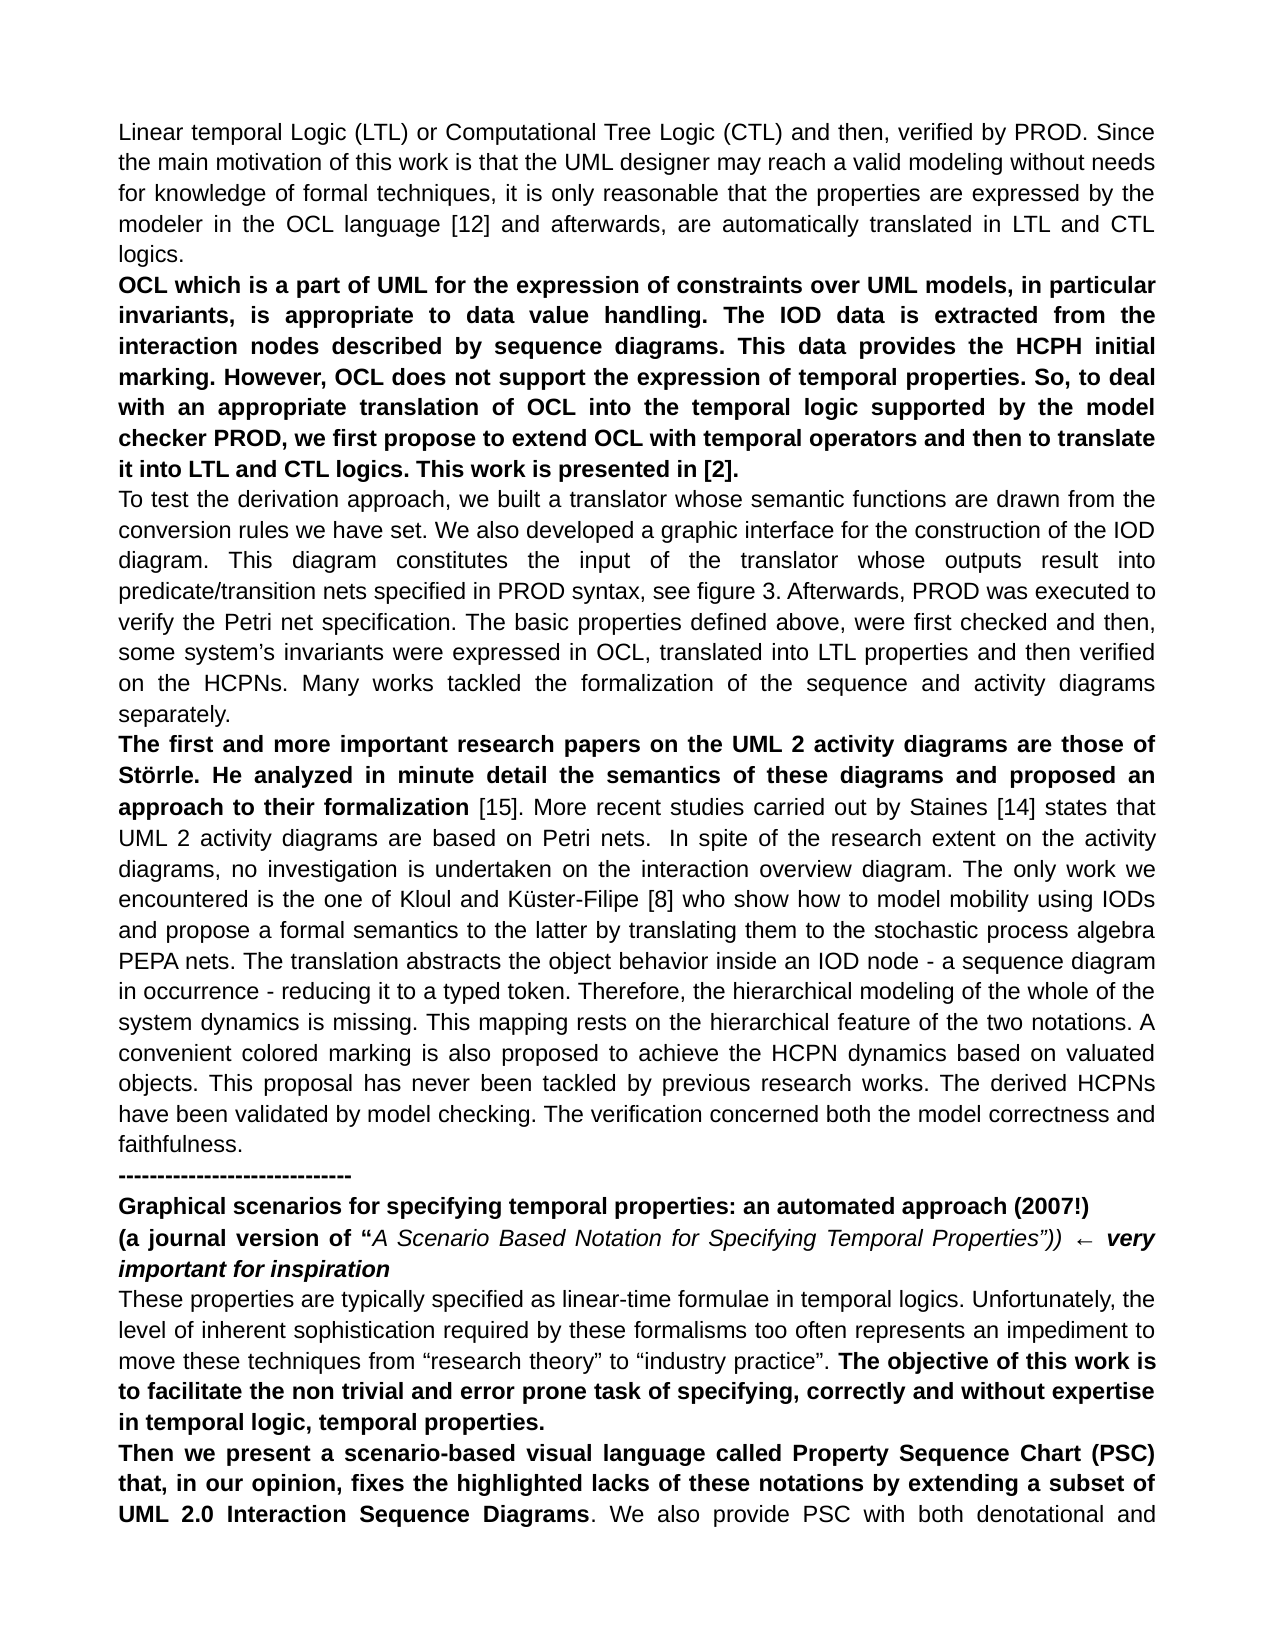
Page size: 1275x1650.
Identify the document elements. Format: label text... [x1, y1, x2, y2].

text These properties are typically specified as linear-time formulae in temporal logics. Unfortunately, the level of inherent sophistication required by these formalisms too often represents an impediment to move these techniques from “research theory” to “industry practice”. The objective of this work is to facilitate the non trivial and error prone task of specifying, correctly and without expertise in temporal logic, temporal properties. [118, 1286, 1157, 1435]
text ------------------------------ [118, 1161, 1157, 1188]
text The first and more important research papers on the UML 2 activity diagrams are those of Störrle. He analyzed in minute detail the semantics of these diagrams and proposed an approach to their formalization [15]. More recent studies carried out by Staines [14] states that UML 2 activity diagrams are based on Petri nets. In spite of the research extent on the activity diagrams, no investigation is undertaken on the interaction overview diagram. The only work we encountered is the one of Kloul and Küster-Filipe [8] who show how to model mobility using IODs and propose a formal semantics to the latter by translating them to the stochastic process algebra PEPA nets. The translation abstracts the object behavior inside an IOD node - a sequence diagram in occurrence - reducing it to a typed token. Therefore, the hierarchical modeling of the whole of the system dynamics is missing. This mapping rests on the hierarchical feature of the two notations. A convenient colored marking is also proposed to achieve the HCPN dynamics based on valuated objects. This proposal has never been tackled by previous research works. The derived HCPNs have been validated by model checking. The verification concerned both the model correctness and faithfulness. [118, 731, 1157, 1158]
text Linear temporal Logic (LTL) or Computational Tree Logic (CTL) and then, verified by PROD. Since the main motivation of this work is that the UML designer may reach a valid modeling without needs for knowledge of formal techniques, it is only reasonable that the properties are expressed by the modeler in the OCL language [12] and afterwards, are automatically translated in LTL and CTL logics. [118, 118, 1157, 267]
text OCL which is a part of UML for the expression of constraints over UML models, in particular invariants, is appropriate to data value handling. The IOD data is extracted from the interaction nodes described by sequence diagrams. This data provides the HCPH initial marking. However, OCL does not support the expression of temporal properties. So, to deal with an appropriate translation of OCL into the temporal logic supported by the model checker PROD, we first propose to extend OCL with temporal operators and then to translate it into LTL and CTL logics. This work is presented in [2]. [118, 271, 1157, 482]
text Graphical scenarios for specifying temporal properties: an automated approach (2007!) [118, 1192, 1157, 1219]
text (a journal version of “A Scenario Based Notation for Specifying Temporal Properties”)) ← very important for inspiration [118, 1223, 1157, 1282]
text Then we present a scenario-based visual language called Property Sequence Chart (PSC) that, in our opinion, fixes the highlighted lacks of these notations by extending a subset of UML 2.0 Interaction Sequence Diagrams. We also provide PSC with both denotational and [118, 1439, 1157, 1527]
text To test the derivation approach, we built a translator whose semantic functions are drawn from the conversion rules we have set. We also developed a graphic interface for the construction of the IOD diagram. This diagram constitutes the input of the translator whose outputs result into predicate/transition nets specified in PROD syntax, see figure 3. Afterwards, PROD was executed to verify the Petri net specification. The basic properties defined above, were first checked and then, some system’s invariants were expressed in OCL, translated into LTL properties and then verified on the HCPNs. Many works tackled the formalization of the sequence and activity diagrams separately. [118, 486, 1157, 727]
